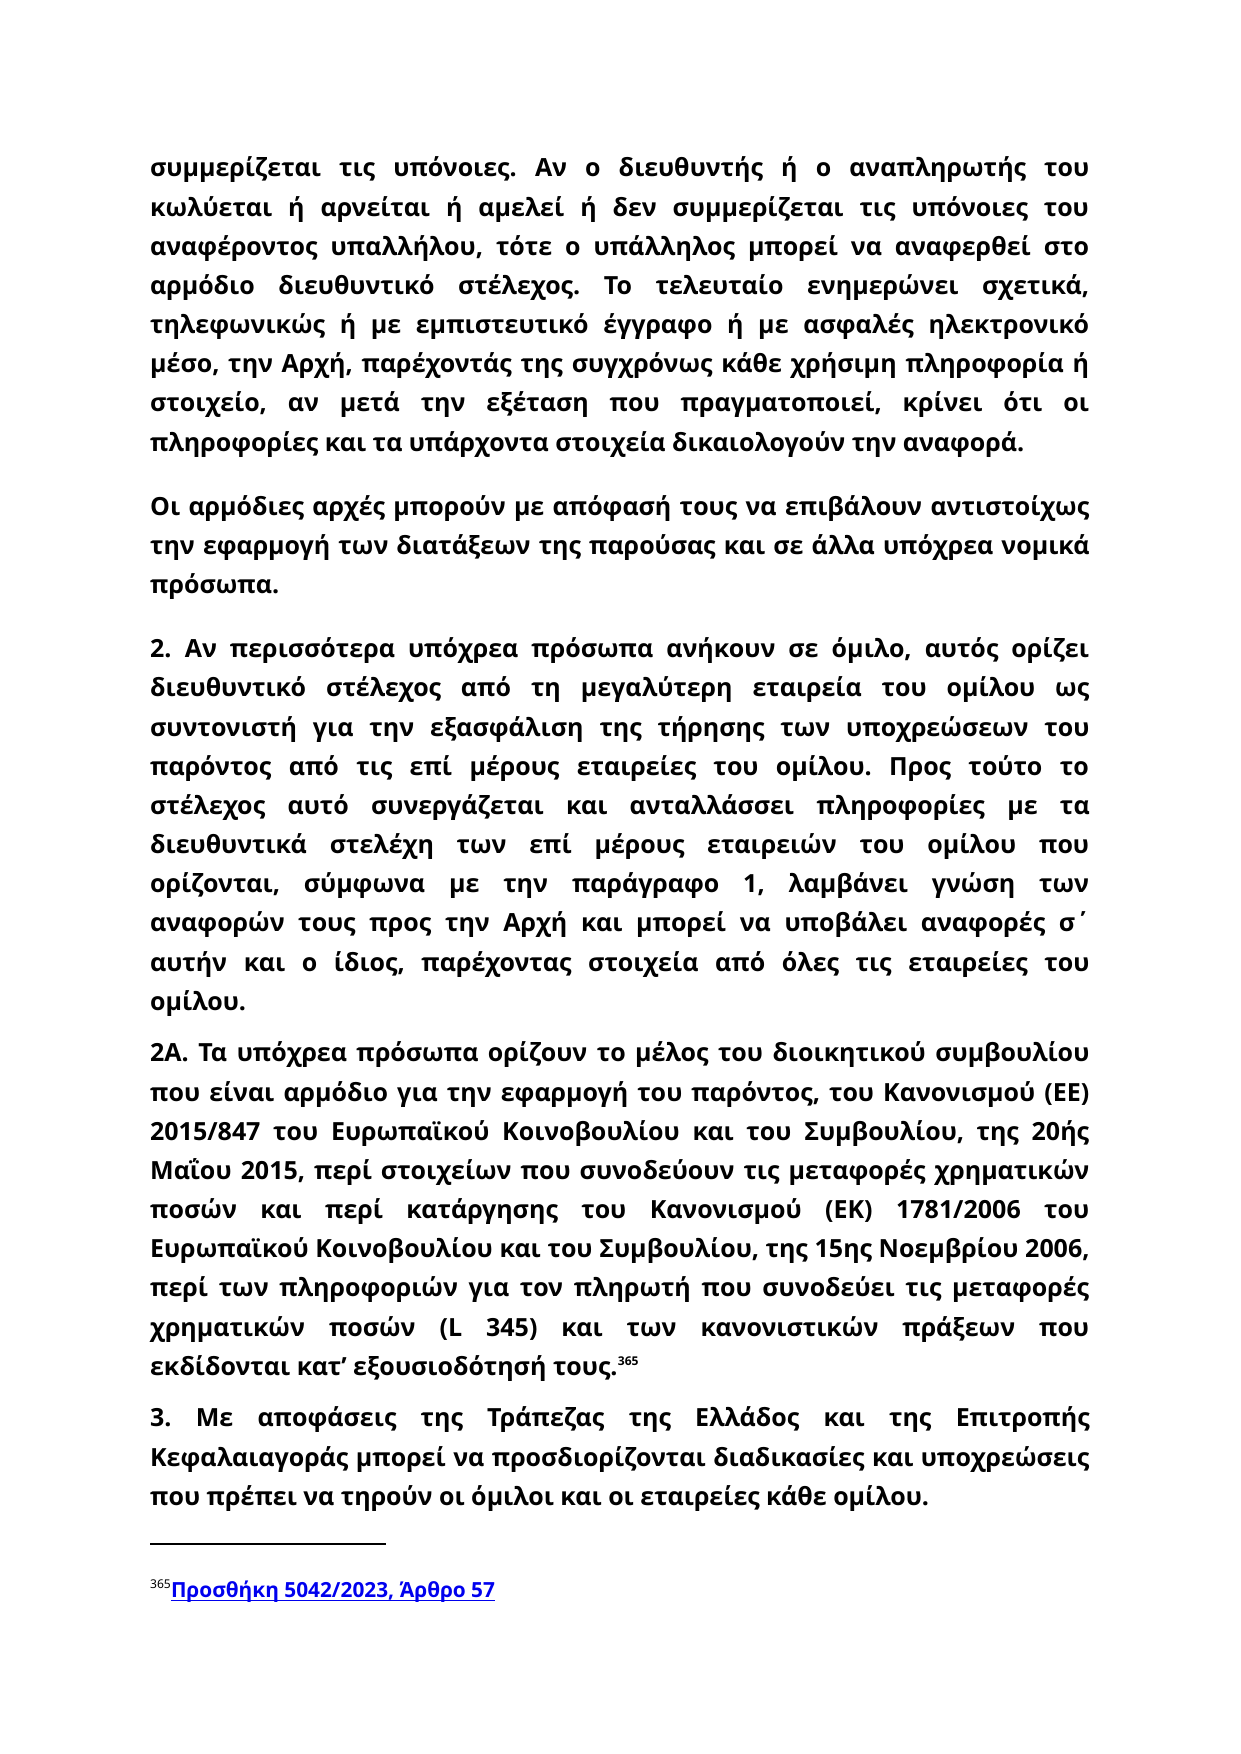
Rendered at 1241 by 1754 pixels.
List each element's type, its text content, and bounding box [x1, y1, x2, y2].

text 2. Αν περισσότερα υπόχρεα πρόσωπα ανήκουν σε όμιλο, αυτός ορίζει διευθυντικό στέλεχος από τη μεγαλύτερη εταιρεία του ομίλου ως συντονιστή για την εξασφάλιση της τήρησης των υποχρεώσεων του παρόντος από τις επί μέρους εταιρείες του ομίλου. Προς τούτο το στέλεχος αυτό συνεργάζεται και ανταλλάσσει πληροφορίες με τα διευθυντικά στελέχη των επί μέρους εταιρειών του ομίλου που ορίζονται, σύμφωνα με την παράγραφο 1, λαμβάνει γνώση των αναφορών τους προς την Αρχή και μπορεί να υποβάλει αναφορές σ΄ αυτήν και ο ίδιος, παρέχοντας στοιχεία από όλες τις εταιρείες του ομίλου. [150, 631, 1090, 1017]
text 2Α. Τα υπόχρεα πρόσωπα ορίζουν το μέλος του διοικητικού συμβουλίου που είναι αρμόδιο για την εφαρμογή του παρόντος, του Κανονισμού (ΕΕ) 2015/847 του Ευρωπαϊκού Κοινοβουλίου και του Συμβουλίου, της 20ής Μαΐου 2015, περί στοιχείων που συνοδεύουν τις μεταφορές χρηματικών ποσών και περί κατάργησης του Κανονισμού (ΕΚ) 1781/2006 του Ευρωπαϊκού Κοινοβουλίου και του Συμβουλίου, της 15ης Νοεμβρίου 2006, περί των πληροφοριών για τον πληρωτή που συνοδεύει τις μεταφορές χρηματικών ποσών (L 345) και των κανονιστικών πράξεων που εκδίδονται κατ’ εξουσιοδότησή τους. [150, 1035, 1090, 1382]
text Προσθήκη 5042/2023, Άρθρο 57 [150, 1576, 1090, 1604]
text Οι αρμόδιες αρχές μπορούν με απόφασή τους να επιβάλουν αντιστοίχως την εφαρμογή των διατάξεων της παρούσας και σε άλλα υπόχρεα νομικά πρόσωπα. [150, 488, 1090, 601]
text 3. Με αποφάσεις της Τράπεζας της Ελλάδος και της Επιτροπής Κεφαλαιαγοράς μπορεί να προσδιορίζονται διαδικασίες και υποχρεώσεις που πρέπει να τηρούν οι όμιλοι και οι εταιρείες κάθε ομίλου. [150, 1400, 1090, 1512]
text συμμερίζεται τις υπόνοιες. Αν ο διευθυντής ή ο αναπληρωτής του κωλύεται ή αρνείται ή αμελεί ή δεν συμμερίζεται τις υπόνοιες του αναφέροντος υπαλλήλου, τότε ο υπάλληλος μπορεί να αναφερθεί στο αρμόδιο διευθυντικό στέλεχος. Το τελευταίο ενημερώνει σχετικά, τηλεφωνικώς ή με εμπιστευτικό έγγραφο ή με ασφαλές ηλεκτρονικό μέσο, την Αρχή, παρέχοντάς της συγχρόνως κάθε χρήσιμη πληροφορία ή στοιχείο, αν μετά την εξέταση που πραγματοποιεί, κρίνει ότι οι πληροφορίες και τα υπάρχοντα στοιχεία δικαιολογούν την αναφορά. [150, 150, 1090, 458]
